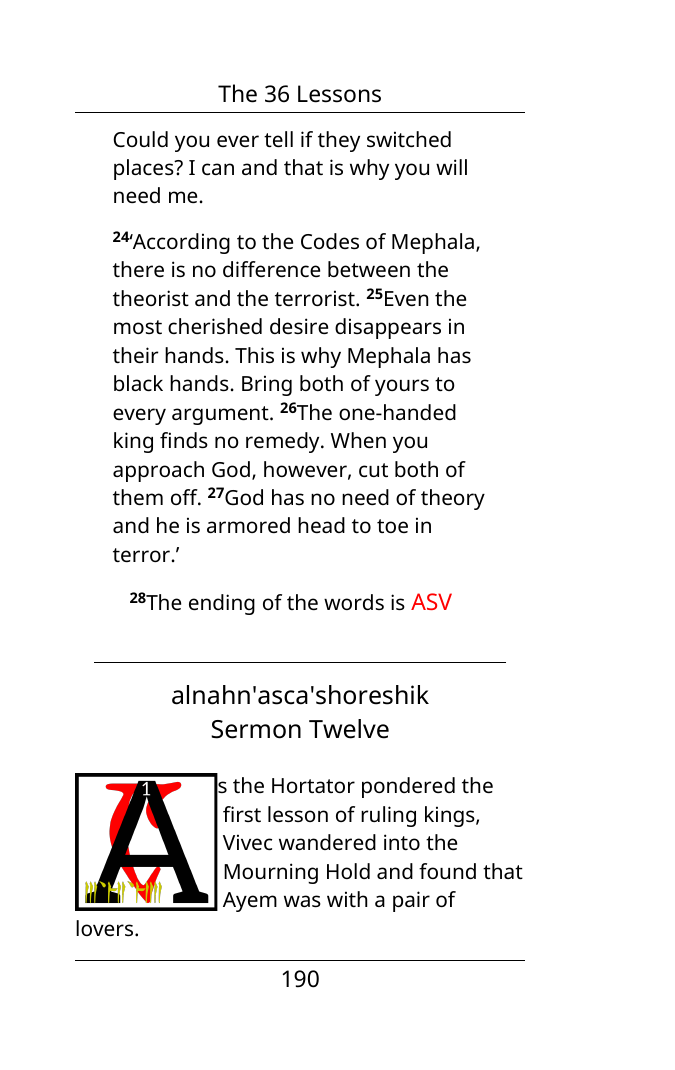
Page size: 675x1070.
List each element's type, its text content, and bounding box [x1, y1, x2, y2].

text Ayem was with a pair of lovers. [75, 885, 525, 942]
text Mourning Hold and found that [218, 857, 525, 885]
text alnahn'asca'shoreshik [75, 678, 525, 712]
text Vivec wandered into the [218, 828, 525, 857]
text Sermon Twelve [75, 712, 525, 746]
text Could you ever tell if they switched places? I can and that is why you will need me. [112, 125, 487, 210]
picture [75, 773, 218, 911]
text first lesson of ruling kings, [218, 800, 525, 828]
text 28The ending of the words is ASV [75, 586, 506, 617]
text s the Hortator pondered the [75, 771, 525, 800]
text 24‘According to the Codes of Mephala, there is no difference between the theorist and the terrorist. 25Even the most cherished desire disappears in their hands. This is why Mephala has black hands. Bring both of yours to every argument. 26The one-handed king finds no remedy. When you approach God, however, cut both of them off. 27God has no need of theory and he is armored head to toe in terror.’ [112, 227, 487, 568]
